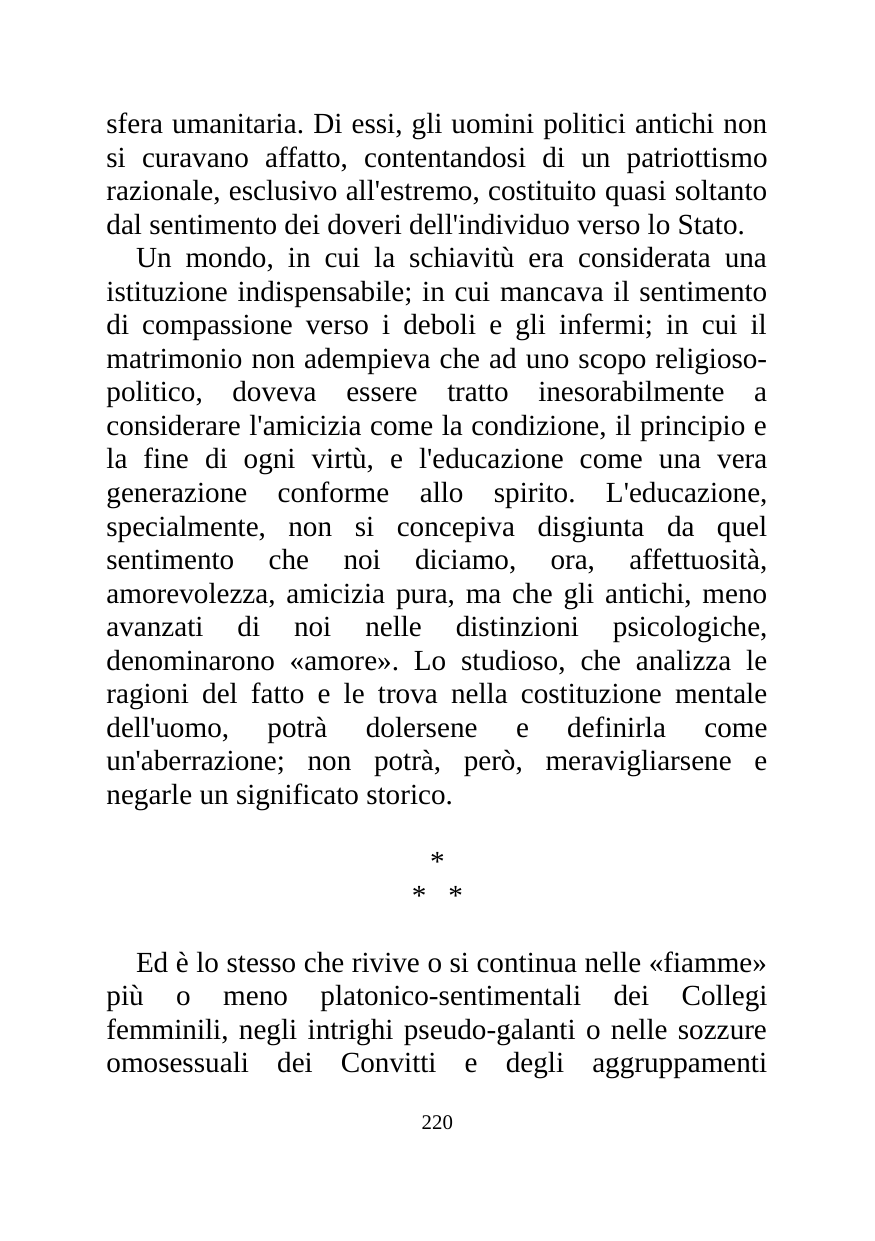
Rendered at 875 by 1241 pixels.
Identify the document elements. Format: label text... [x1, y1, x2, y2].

text * * [106, 878, 768, 911]
text Ed è lo stesso che rivive o si continua nelle «fiamme» più o meno platonico-sentimentali dei Collegi femminili, negli intrighi pseudo-galanti o nelle sozzure omosessuali dei Convitti e degli aggruppamenti [106, 945, 768, 1079]
text sfera umanitaria. Di essi, gli uomini politici antichi non si curavano affatto, contentandosi di un patriottismo razionale, esclusivo all'estremo, costituito quasi soltanto dal sentimento dei doveri dell'individuo verso lo Stato. [106, 106, 768, 240]
text Un mondo, in cui la schiavitù era considerata una istituzione indispensabile; in cui mancava il sentimento di compassione verso i deboli e gli infermi; in cui il matrimonio non adempieva che ad uno scopo religioso-politico, doveva essere tratto inesorabilmente a considerare l'amicizia come la condizione, il principio e la fine di ogni virtù, e l'educazione come una vera generazione conforme allo spirito. L'educazione, specialmente, non si concepiva disgiunta da quel sentimento che noi diciamo, ora, affettuosità, amorevolezza, amicizia pura, ma che gli antichi, meno avanzati di noi nelle distinzioni psicologiche, denominarono «amore». Lo studioso, che analizza le ragioni del fatto e le trova nella costituzione mentale dell'uomo, potrà dolersene e definirla come un'aberrazione; non potrà, però, meravigliarsene e negarle un significato storico. [106, 240, 768, 811]
text * [106, 844, 768, 878]
